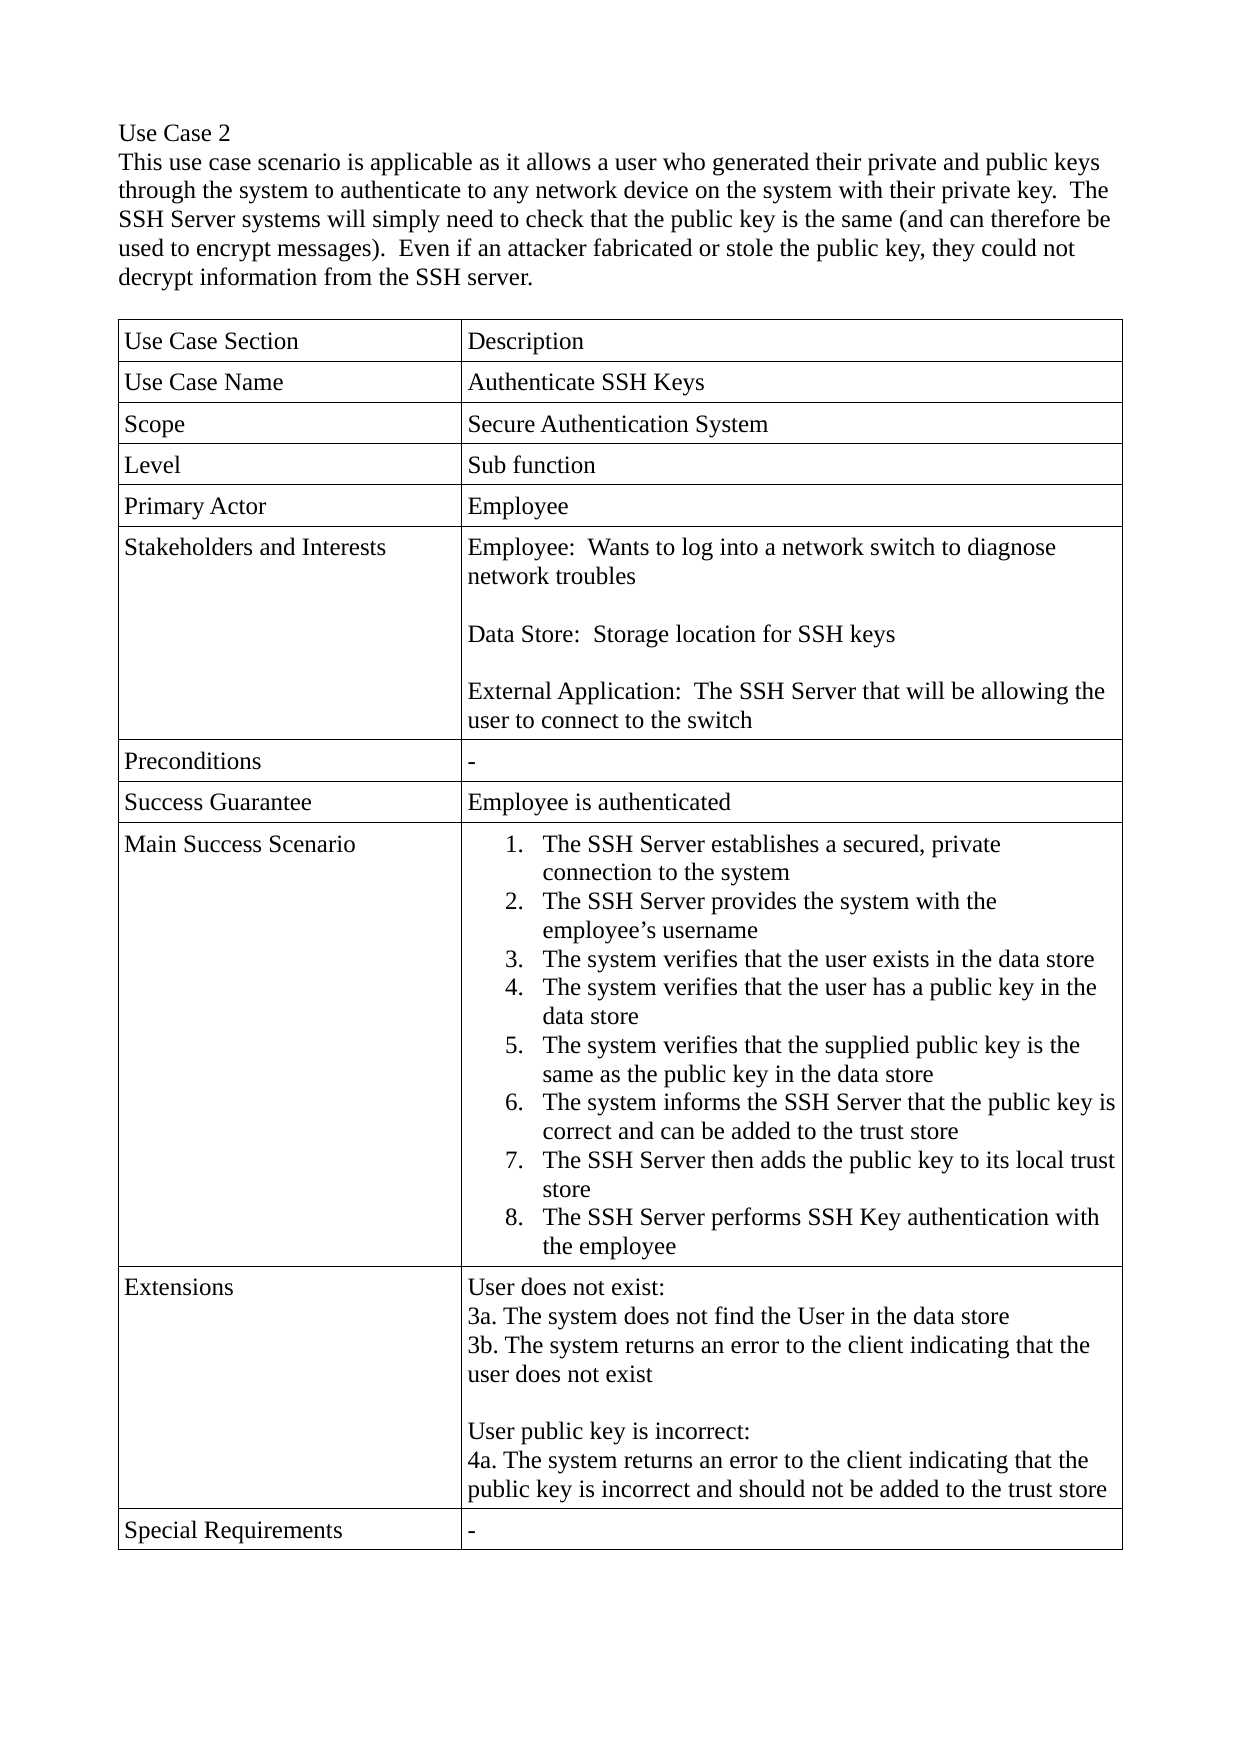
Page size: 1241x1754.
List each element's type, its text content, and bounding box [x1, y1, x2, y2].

table_cell User does not exist: 3a. The system does not find the User in the data store 3b. The system returns an error to the client indicating that the user does not exist User public key is incorrect: 4a. The system returns an error to the client indicating that the public key is incorrect and should not be added to the trust store [462, 1267, 1122, 1508]
table_cell - [462, 740, 1122, 781]
text This use case scenario is applicable as it allows a user who generated their private and public keys through the system to authenticate to any network device on the system with their private key. The SSH Server systems will simply need to check that the public key is the same (and can therefore be used to encrypt messages). Even if an attacker fabricated or stole the public key, they could not decrypt information from the SSH server. [118, 147, 1122, 291]
table_cell Sub function [462, 444, 1122, 484]
table_header Use Case Section [119, 320, 461, 361]
table_cell Special Requirements [119, 1509, 461, 1549]
table_cell Primary Actor [119, 485, 461, 526]
table_cell Authenticate SSH Keys [462, 362, 1122, 402]
table_cell Scope [119, 403, 461, 443]
table_cell Employee is authenticated [462, 782, 1122, 822]
table_cell Stakeholders and Interests [119, 527, 461, 739]
text Use Case 2 [118, 118, 1122, 147]
table_header Description [462, 320, 1122, 361]
table_cell - [462, 1509, 1122, 1549]
table_cell Secure Authentication System [462, 403, 1122, 443]
table_cell Preconditions [119, 740, 461, 781]
table_cell Success Guarantee [119, 782, 461, 822]
table_cell Employee [462, 485, 1122, 526]
table_cell Main Success Scenario [119, 823, 461, 1266]
table_cell Extensions [119, 1267, 461, 1508]
table_cell The SSH Server establishes a secured, private connection to the system The SSH Server provides the system with the employee’s username The system verifies that the user exists in the data store The system verifies that the user has a public key in the data store The system verifies that the supplied public key is the same as the public key in the data store The system informs the SSH Server that the public key is correct and can be added to the trust store The SSH Server then adds the public key to its local trust store The SSH Server performs SSH Key authentication with the employee [462, 823, 1122, 1266]
table_cell Use Case Name [119, 362, 461, 402]
table_cell Employee: Wants to log into a network switch to diagnose network troubles Data Store: Storage location for SSH keys External Application: The SSH Server that will be allowing the user to connect to the switch [462, 527, 1122, 739]
table_cell Level [119, 444, 461, 484]
